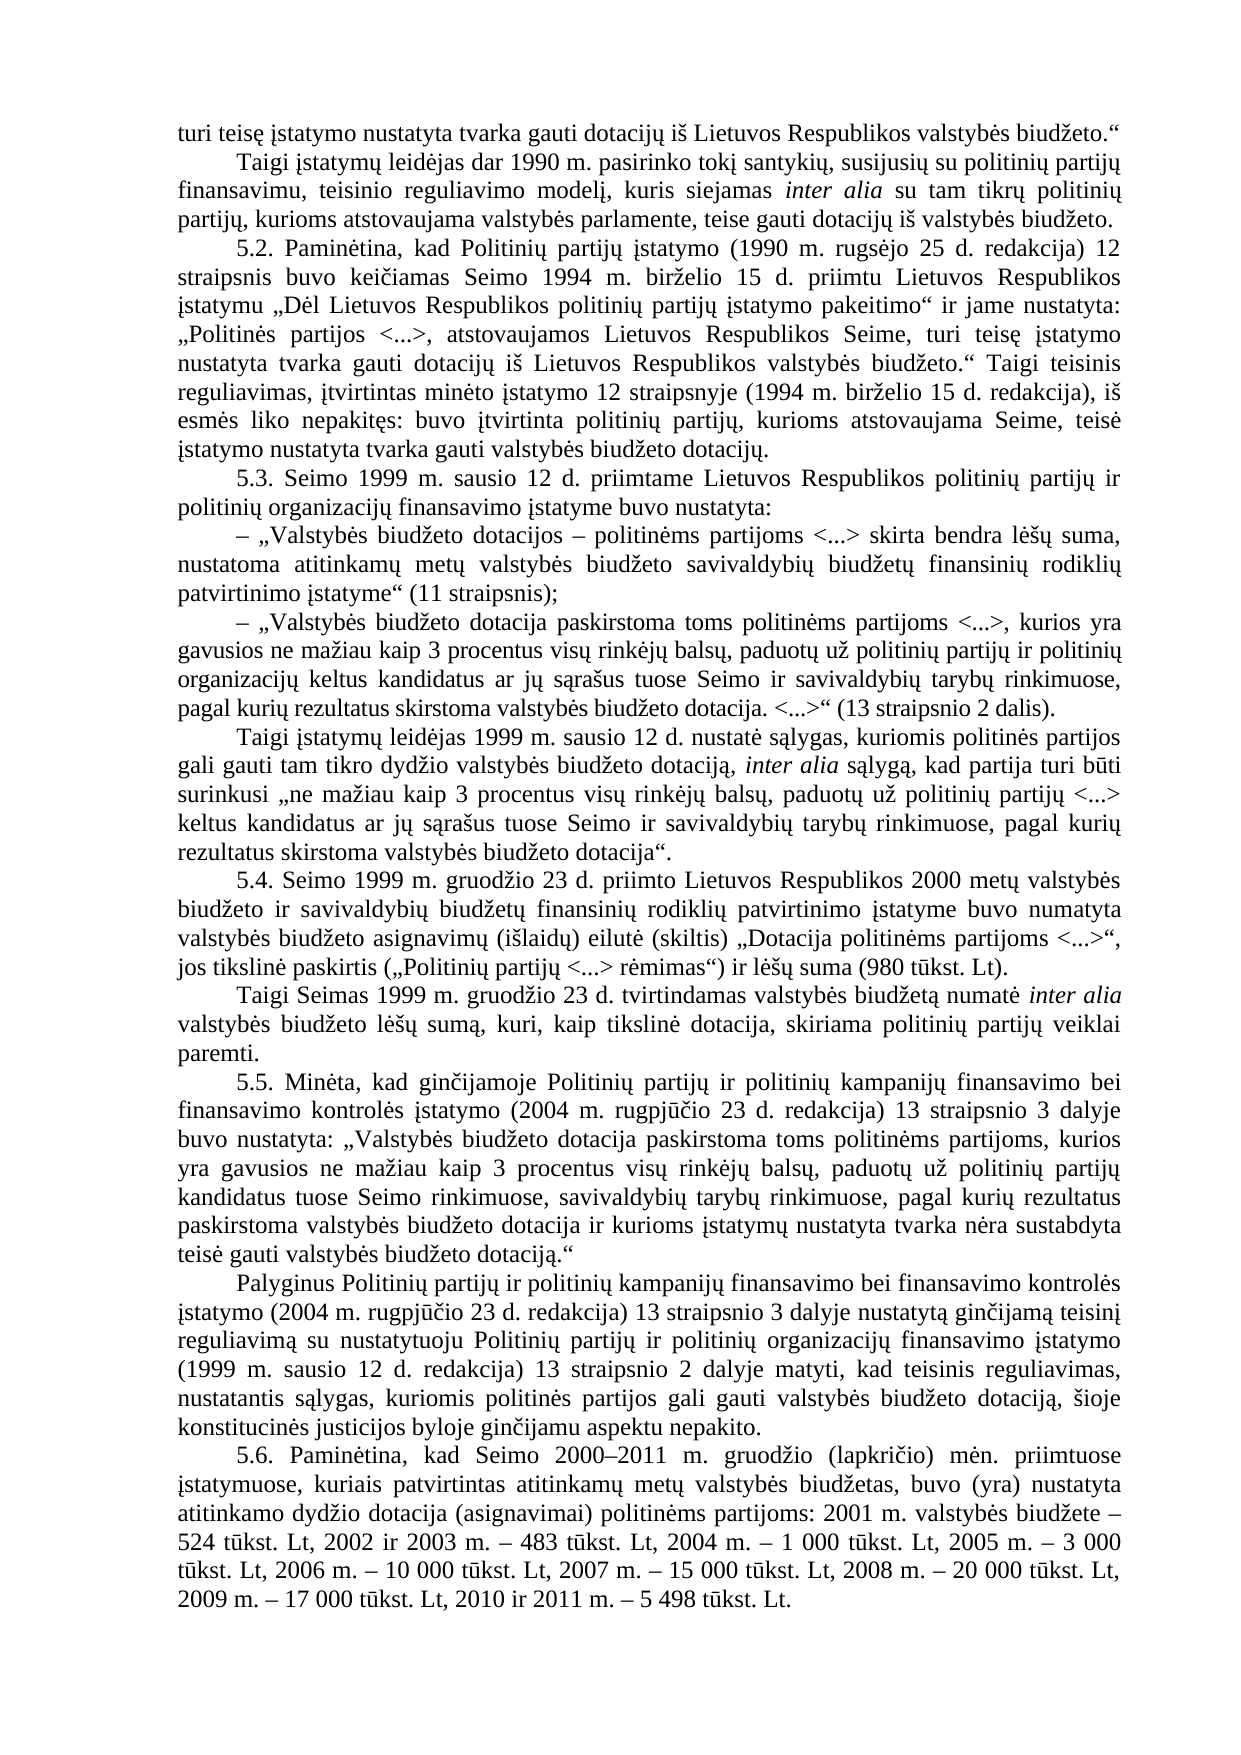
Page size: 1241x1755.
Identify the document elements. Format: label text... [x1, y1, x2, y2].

text – „Valstybės biudžeto dotacija paskirstoma toms politinėms partijoms <...>, kurios yra gavusios ne mažiau kaip 3 procentus visų rinkėjų balsų, paduotų už politinių partijų ir politinių organizacijų keltus kandidatus ar jų sąrašus tuose Seimo ir savivaldybių tarybų rinkimuose, pagal kurių rezultatus skirstoma valstybės biudžeto dotacija. <...>“ (13 straipsnio 2 dalis). [177, 607, 1122, 722]
text 5.4. Seimo 1999 m. gruodžio 23 d. priimto Lietuvos Respublikos 2000 metų valstybės biudžeto ir savivaldybių biudžetų finansinių rodiklių patvirtinimo įstatyme buvo numatyta valstybės biudžeto asignavimų (išlaidų) eilutė (skiltis) „Dotacija politinėms partijoms <...>“, jos tikslinė paskirtis („Politinių partijų <...> rėmimas“) ir lėšų suma (980 tūkst. Lt). [177, 866, 1122, 981]
text turi teisę įstatymo nustatyta tvarka gauti dotacijų iš Lietuvos Respublikos valstybės biudžeto.“ [177, 118, 1122, 147]
text 5.2. Paminėtina, kad Politinių partijų įstatymo (1990 m. rugsėjo 25 d. redakcija) 12 straipsnis buvo keičiamas Seimo 1994 m. birželio 15 d. priimtu Lietuvos Respublikos įstatymu „Dėl Lietuvos Respublikos politinių partijų įstatymo pakeitimo“ ir jame nustatyta: „Politinės partijos <...>, atstovaujamos Lietuvos Respublikos Seime, turi teisę įstatymo nustatyta tvarka gauti dotacijų iš Lietuvos Respublikos valstybės biudžeto.“ Taigi teisinis reguliavimas, įtvirtintas minėto įstatymo 12 straipsnyje (1994 m. birželio 15 d. redakcija), iš esmės liko nepakitęs: buvo įtvirtinta politinių partijų, kurioms atstovaujama Seime, teisė įstatymo nustatyta tvarka gauti valstybės biudžeto dotacijų. [177, 233, 1122, 463]
text Taigi įstatymų leidėjas 1999 m. sausio 12 d. nustatė sąlygas, kuriomis politinės partijos gali gauti tam tikro dydžio valstybės biudžeto dotaciją, inter alia sąlygą, kad partija turi būti surinkusi „ne mažiau kaip 3 procentus visų rinkėjų balsų, paduotų už politinių partijų <...> keltus kandidatus ar jų sąrašus tuose Seimo ir savivaldybių tarybų rinkimuose, pagal kurių rezultatus skirstoma valstybės biudžeto dotacija“. [177, 722, 1122, 866]
text 5.5. Minėta, kad ginčijamoje Politinių partijų ir politinių kampanijų finansavimo bei finansavimo kontrolės įstatymo (2004 m. rugpjūčio 23 d. redakcija) 13 straipsnio 3 dalyje buvo nustatyta: „Valstybės biudžeto dotacija paskirstoma toms politinėms partijoms, kurios yra gavusios ne mažiau kaip 3 procentus visų rinkėjų balsų, paduotų už politinių partijų kandidatus tuose Seimo rinkimuose, savivaldybių tarybų rinkimuose, pagal kurių rezultatus paskirstoma valstybės biudžeto dotacija ir kurioms įstatymų nustatyta tvarka nėra sustabdyta teisė gauti valstybės biudžeto dotaciją.“ [177, 1067, 1122, 1268]
text 5.6. Paminėtina, kad Seimo 2000–2011 m. gruodžio (lapkričio) mėn. priimtuose įstatymuose, kuriais patvirtintas atitinkamų metų valstybės biudžetas, buvo (yra) nustatyta atitinkamo dydžio dotacija (asignavimai) politinėms partijoms: 2001 m. valstybės biudžete – 524 tūkst. Lt, 2002 ir 2003 m. – 483 tūkst. Lt, 2004 m. – 1 000 tūkst. Lt, 2005 m. – 3 000 tūkst. Lt, 2006 m. – 10 000 tūkst. Lt, 2007 m. – 15 000 tūkst. Lt, 2008 m. – 20 000 tūkst. Lt, 2009 m. – 17 000 tūkst. Lt, 2010 ir 2011 m. – 5 498 tūkst. Lt. [177, 1441, 1122, 1613]
text Taigi įstatymų leidėjas dar 1990 m. pasirinko tokį santykių, susijusių su politinių partijų finansavimu, teisinio reguliavimo modelį, kuris siejamas inter alia su tam tikrų politinių partijų, kurioms atstovaujama valstybės parlamente, teise gauti dotacijų iš valstybės biudžeto. [177, 147, 1122, 233]
text – „Valstybės biudžeto dotacijos – politinėms partijoms <...> skirta bendra lėšų suma, nustatoma atitinkamų metų valstybės biudžeto savivaldybių biudžetų finansinių rodiklių patvirtinimo įstatyme“ (11 straipsnis); [177, 521, 1122, 607]
text 5.3. Seimo 1999 m. sausio 12 d. priimtame Lietuvos Respublikos politinių partijų ir politinių organizacijų finansavimo įstatyme buvo nustatyta: [177, 463, 1122, 521]
text Palyginus Politinių partijų ir politinių kampanijų finansavimo bei finansavimo kontrolės įstatymo (2004 m. rugpjūčio 23 d. redakcija) 13 straipsnio 3 dalyje nustatytą ginčijamą teisinį reguliavimą su nustatytuoju Politinių partijų ir politinių organizacijų finansavimo įstatymo (1999 m. sausio 12 d. redakcija) 13 straipsnio 2 dalyje matyti, kad teisinis reguliavimas, nustatantis sąlygas, kuriomis politinės partijos gali gauti valstybės biudžeto dotaciją, šioje konstitucinės justicijos byloje ginčijamu aspektu nepakito. [177, 1268, 1122, 1441]
text Taigi Seimas 1999 m. gruodžio 23 d. tvirtindamas valstybės biudžetą numatė inter alia valstybės biudžeto lėšų sumą, kuri, kaip tikslinė dotacija, skiriama politinių partijų veiklai paremti. [177, 981, 1122, 1067]
